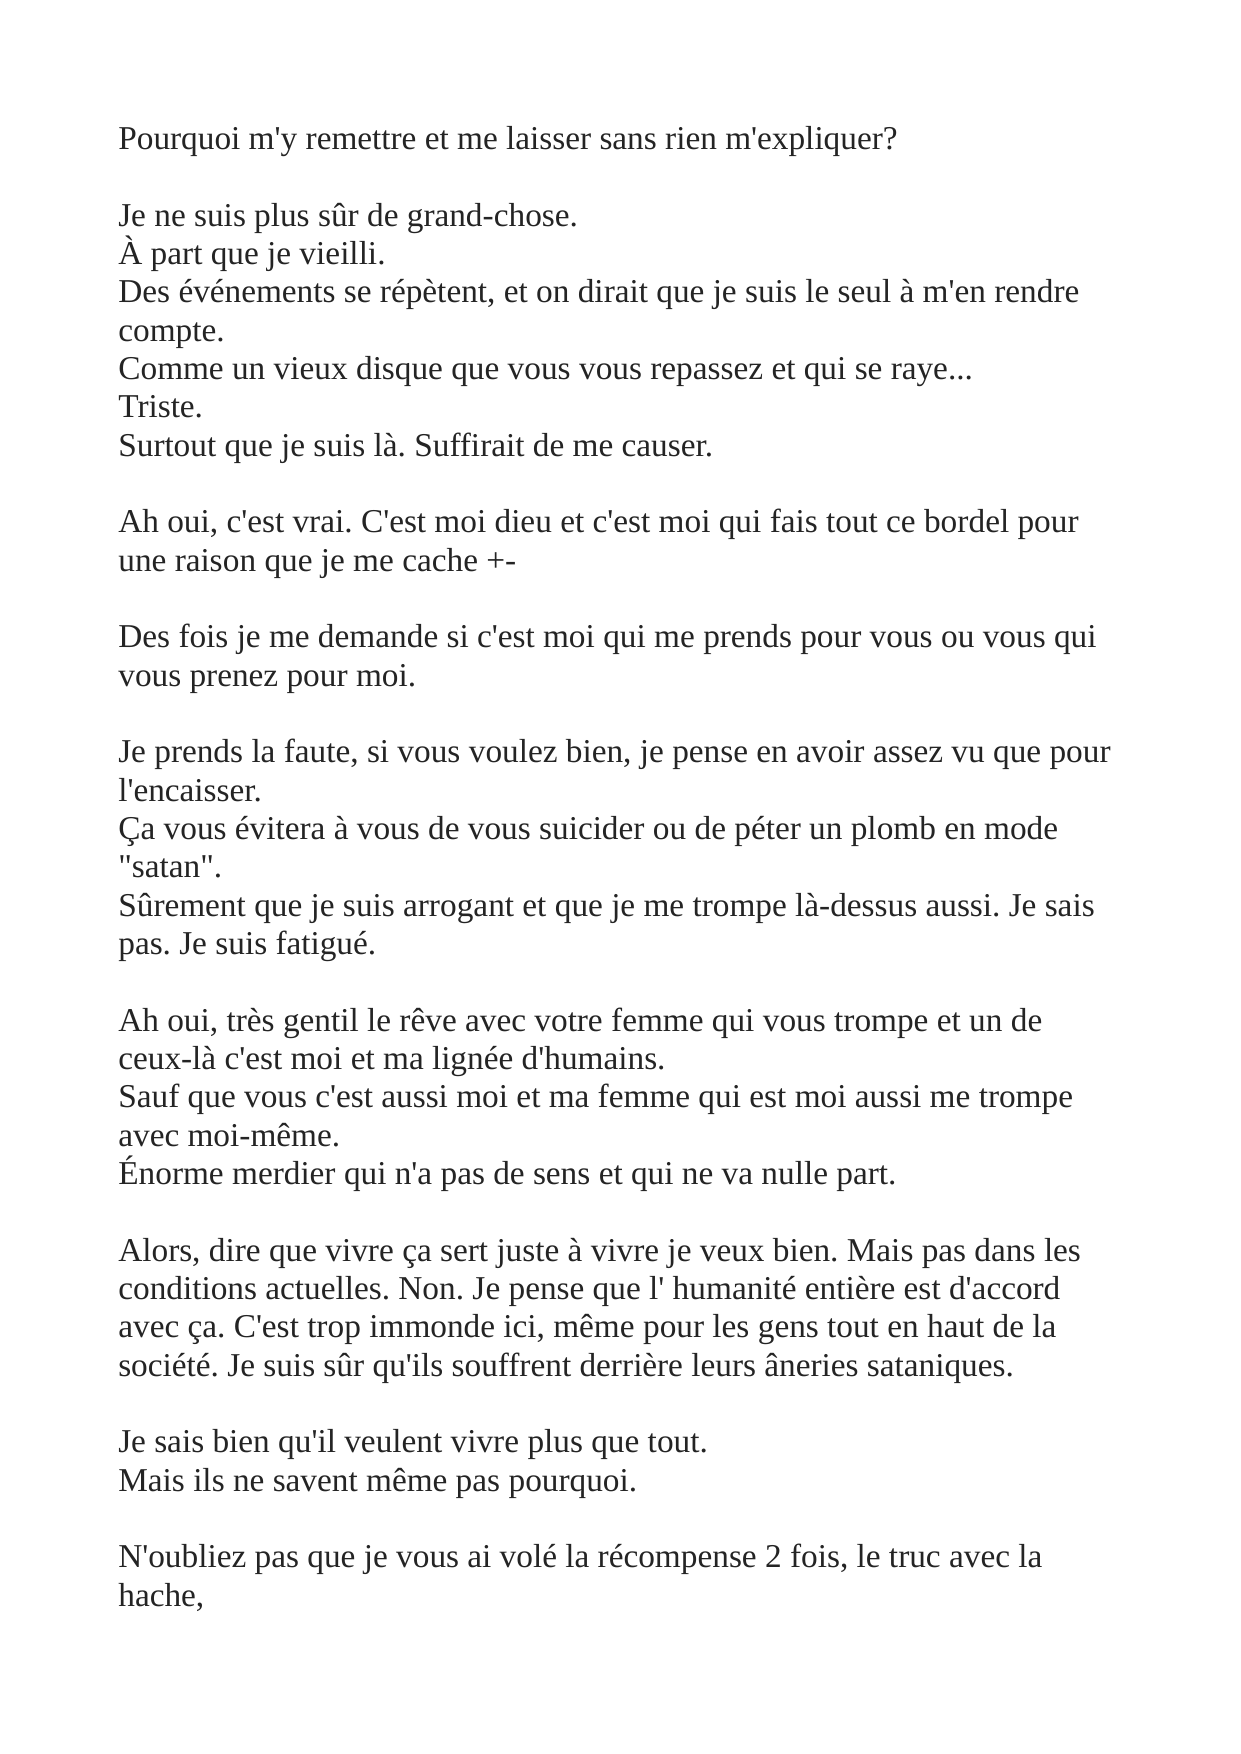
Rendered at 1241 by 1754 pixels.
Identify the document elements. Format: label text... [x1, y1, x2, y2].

text Ah oui, très gentil le rêve avec votre femme qui vous trompe et un de ceux-là c'est moi et ma lignée d'humains. [118, 1000, 1122, 1076]
text Surtout que je suis là. Suffirait de me causer. [118, 425, 1122, 463]
text Alors, dire que vivre ça sert juste à vivre je veux bien. Mais pas dans les conditions actuelles. Non. Je pense que l' humanité entière est d'accord avec ça. C'est trop immonde ici, même pour les gens tout en haut de la société. Je suis sûr qu'ils souffrent derrière leurs âneries sataniques. [118, 1230, 1122, 1383]
text À part que je vieilli. [118, 233, 1122, 271]
text Mais ils ne savent même pas pourquoi. [118, 1460, 1122, 1498]
text Des événements se répètent, et on dirait que je suis le seul à m'en rendre compte. [118, 271, 1122, 348]
text Ah oui, c'est vrai. C'est moi dieu et c'est moi qui fais tout ce bordel pour une raison que je me cache +- [118, 501, 1122, 578]
text Sûrement que je suis arrogant et que je me trompe là-dessus aussi. Je sais pas. Je suis fatigué. [118, 885, 1122, 961]
text Pourquoi m'y remettre et me laisser sans rien m'expliquer? [118, 118, 1122, 156]
text Sauf que vous c'est aussi moi et ma femme qui est moi aussi me trompe avec moi-même. [118, 1076, 1122, 1153]
text Je ne suis plus sûr de grand-chose. [118, 195, 1122, 233]
text N'oubliez pas que je vous ai volé la récompense 2 fois, le truc avec la hache, [118, 1536, 1122, 1613]
text Triste. [118, 386, 1122, 425]
text Des fois je me demande si c'est moi qui me prends pour vous ou vous qui vous prenez pour moi. [118, 616, 1122, 693]
text Je sais bien qu'il veulent vivre plus que tout. [118, 1421, 1122, 1460]
text Comme un vieux disque que vous vous repassez et qui se raye... [118, 348, 1122, 386]
text Ça vous évitera à vous de vous suicider ou de péter un plomb en mode "satan". [118, 808, 1122, 885]
text Énorme merdier qui n'a pas de sens et qui ne va nulle part. [118, 1153, 1122, 1191]
text Je prends la faute, si vous voulez bien, je pense en avoir assez vu que pour l'encaisser. [118, 731, 1122, 808]
